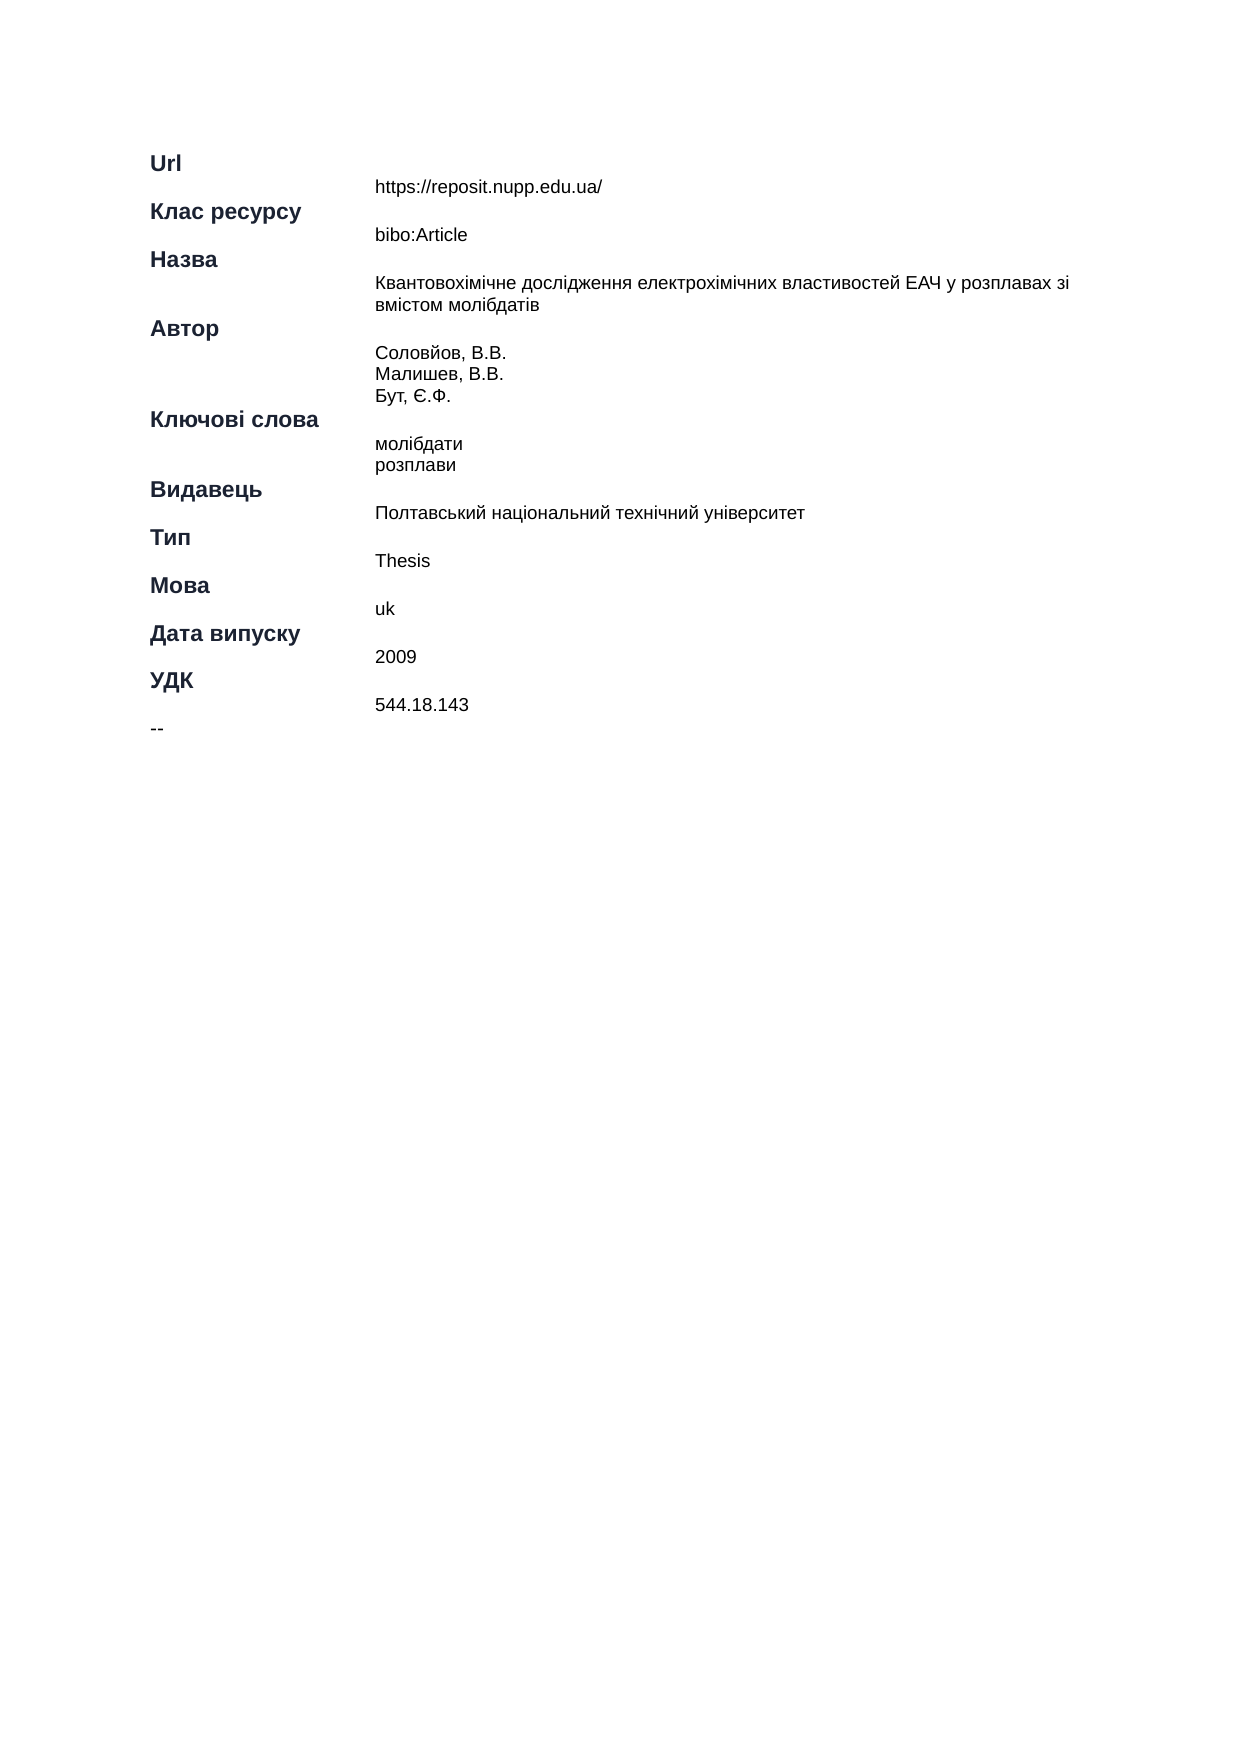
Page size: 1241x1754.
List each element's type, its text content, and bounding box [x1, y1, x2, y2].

text Назва [150, 246, 1090, 272]
text розплави [375, 454, 1090, 476]
text uk [375, 598, 1090, 619]
text Ключові слова [150, 406, 1090, 433]
text -- [150, 715, 1090, 739]
text Малишев, В.В. [375, 363, 1090, 385]
text Url [150, 150, 1090, 176]
text Тип [150, 524, 1090, 550]
text Соловйов, В.В. [375, 342, 1090, 363]
text Автор [150, 315, 1090, 342]
text bibo:Article [375, 224, 1090, 246]
text 2009 [375, 646, 1090, 667]
text 544.18.143 [375, 694, 1090, 715]
text УДК [150, 667, 1090, 694]
text Полтавський національний технічний університет [375, 502, 1090, 524]
text Клас ресурсу [150, 198, 1090, 224]
text Бут, Є.Ф. [375, 385, 1090, 406]
text Дата випуску [150, 619, 1090, 646]
text Квантовохімічне дослідження електрохімічних властивостей ЕАЧ у розплавах зі вмістом молібдатів [375, 272, 1090, 315]
text Видавець [150, 476, 1090, 502]
text Thesis [375, 550, 1090, 572]
text https://reposit.nupp.edu.ua/ [375, 176, 1090, 198]
text Мова [150, 572, 1090, 598]
text молібдати [375, 433, 1090, 454]
